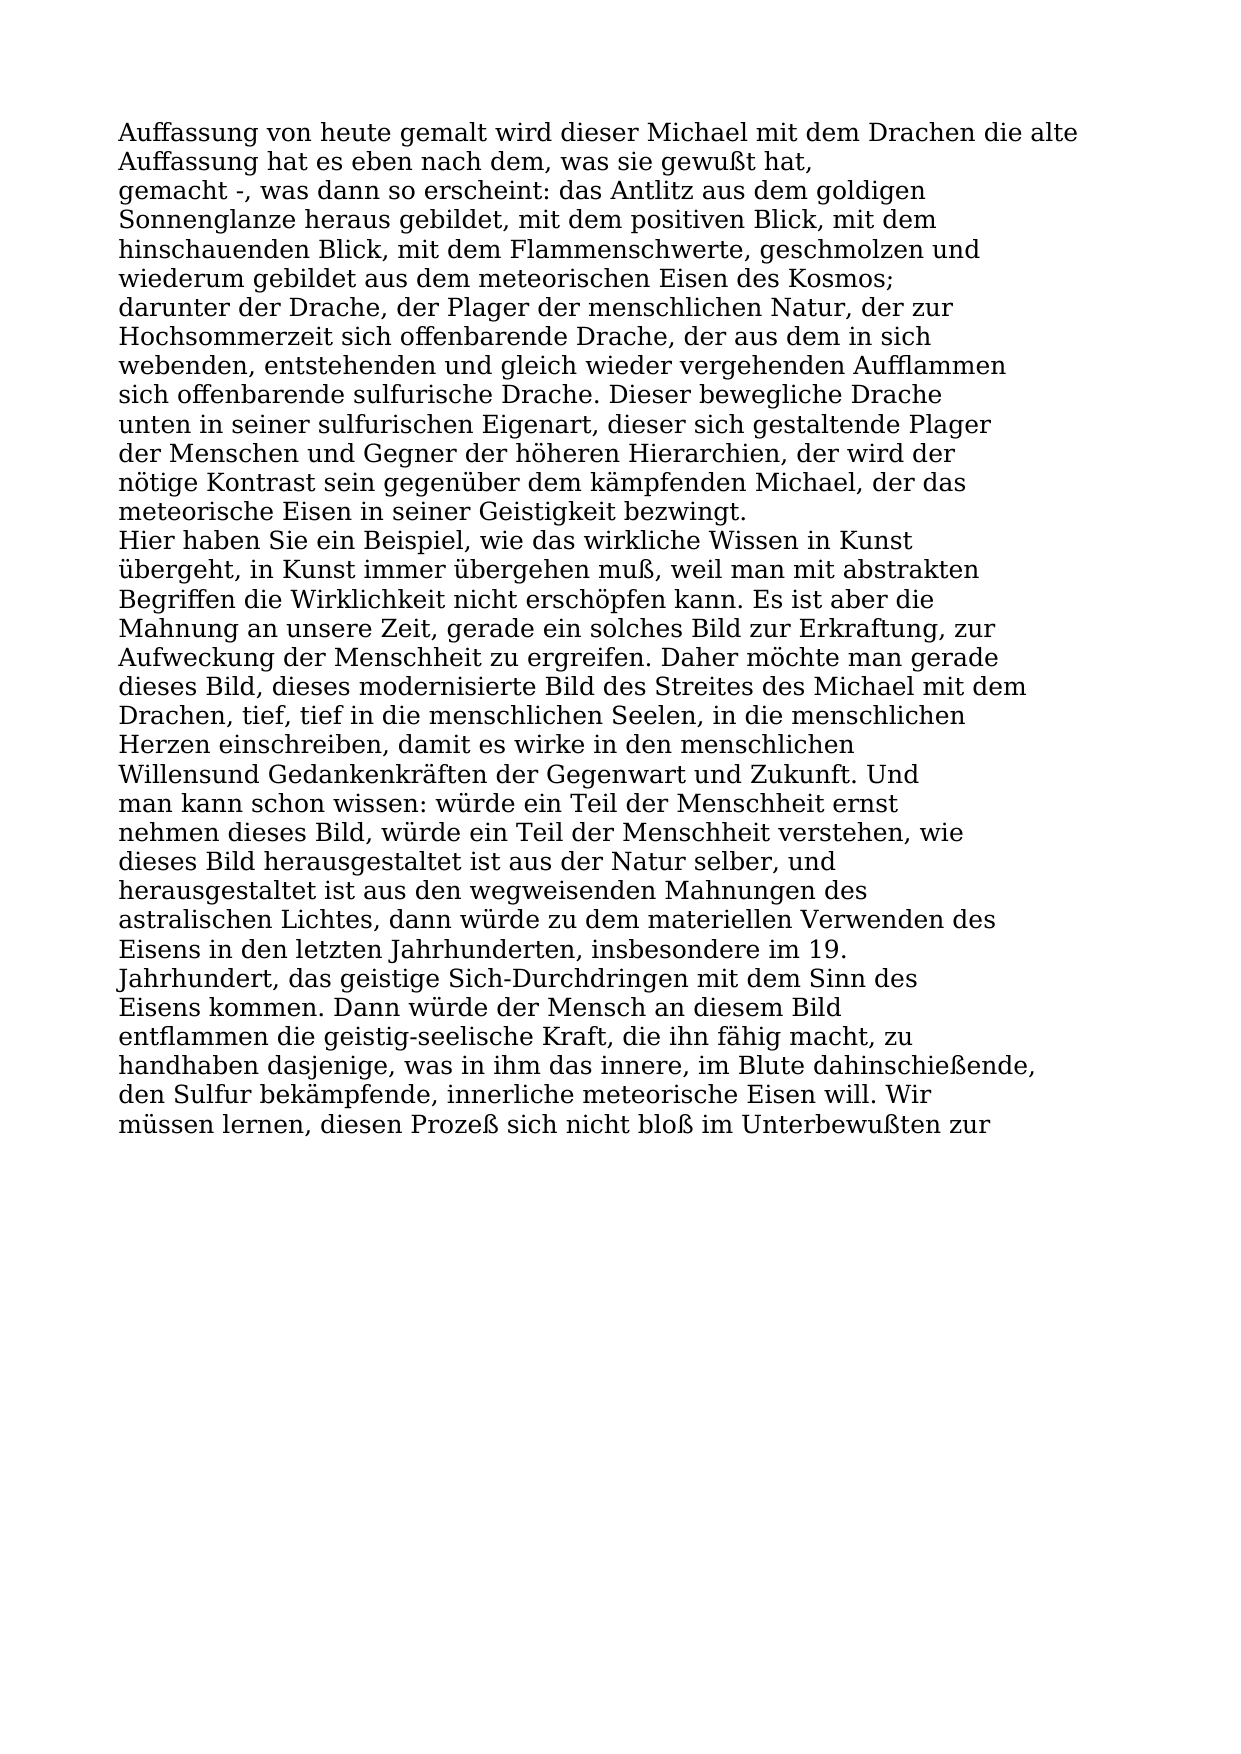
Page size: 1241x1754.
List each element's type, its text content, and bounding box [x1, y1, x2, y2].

text meteorische Eisen in seiner Geistigkeit bezwingt. [118, 497, 1122, 526]
text Herzen einschreiben, damit es wirke in den menschlichen [118, 731, 1122, 760]
text dieses Bild, dieses modernisierte Bild des Streites des Michael mit dem [118, 672, 1122, 701]
text übergeht, in Kunst immer übergehen muß, weil man mit abstrakten [118, 556, 1122, 585]
text der Menschen und Gegner der höheren Hierarchien, der wird der [118, 439, 1122, 468]
text Drachen, tief, tief in die menschlichen Seelen, in die menschlichen [118, 701, 1122, 731]
text Willensund Gedankenkräften der Gegenwart und Zukunft. Und [118, 760, 1122, 789]
text unten in seiner sulfurischen Eigenart, dieser sich gestaltende Plager [118, 410, 1122, 439]
text man kann schon wissen: würde ein Teil der Menschheit ernst [118, 789, 1122, 818]
text sich offenbarende sulfurische Drache. Dieser bewegliche Drache [118, 381, 1122, 410]
text nehmen dieses Bild, würde ein Teil der Menschheit verstehen, wie [118, 818, 1122, 847]
text Hochsommerzeit sich offenbarende Drache, der aus dem in sich [118, 322, 1122, 351]
text wiederum gebildet aus dem meteorischen Eisen des Kosmos; [118, 264, 1122, 293]
text handhaben dasjenige, was in ihm das innere, im Blute dahinschießende, [118, 1051, 1122, 1081]
text Aufweckung der Menschheit zu ergreifen. Daher möchte man gerade [118, 643, 1122, 672]
text herausgestaltet ist aus den wegweisenden Mahnungen des [118, 876, 1122, 906]
text Begriffen die Wirklichkeit nicht erschöpfen kann. Es ist aber die [118, 585, 1122, 614]
text gemacht -, was dann so erscheint: das Antlitz aus dem goldigen [118, 176, 1122, 206]
text den Sulfur bekämpfende, innerliche meteorische Eisen will. Wir [118, 1081, 1122, 1110]
text Hier haben Sie ein Beispiel, wie das wirkliche Wissen in Kunst [118, 526, 1122, 556]
text webenden, entstehenden und gleich wieder vergehenden Aufflammen [118, 351, 1122, 381]
text Jahrhundert, das geistige Sich-Durchdringen mit dem Sinn des [118, 964, 1122, 993]
text Auffassung von heute gemalt wird dieser Michael mit dem Drachen die alte Auffassung hat es eben nach dem, was sie gewußt hat, [118, 118, 1122, 176]
text Sonnenglanze heraus gebildet, mit dem positiven Blick, mit dem [118, 206, 1122, 235]
text entflammen die geistig-seelische Kraft, die ihn fähig macht, zu [118, 1022, 1122, 1051]
text Mahnung an unsere Zeit, gerade ein solches Bild zur Erkraftung, zur [118, 614, 1122, 643]
text Eisens in den letzten Jahrhunderten, insbesondere im 19. [118, 935, 1122, 964]
text darunter der Drache, der Plager der menschlichen Natur, der zur [118, 293, 1122, 322]
text müssen lernen, diesen Prozeß sich nicht bloß im Unterbewußten zur [118, 1110, 1122, 1139]
text nötige Kontrast sein gegenüber dem kämpfenden Michael, der das [118, 468, 1122, 497]
text dieses Bild herausgestaltet ist aus der Natur selber, und [118, 847, 1122, 876]
text Eisens kommen. Dann würde der Mensch an diesem Bild [118, 993, 1122, 1022]
text astralischen Lichtes, dann würde zu dem materiellen Verwenden des [118, 906, 1122, 935]
text hinschauenden Blick, mit dem Flammenschwerte, geschmolzen und [118, 235, 1122, 264]
